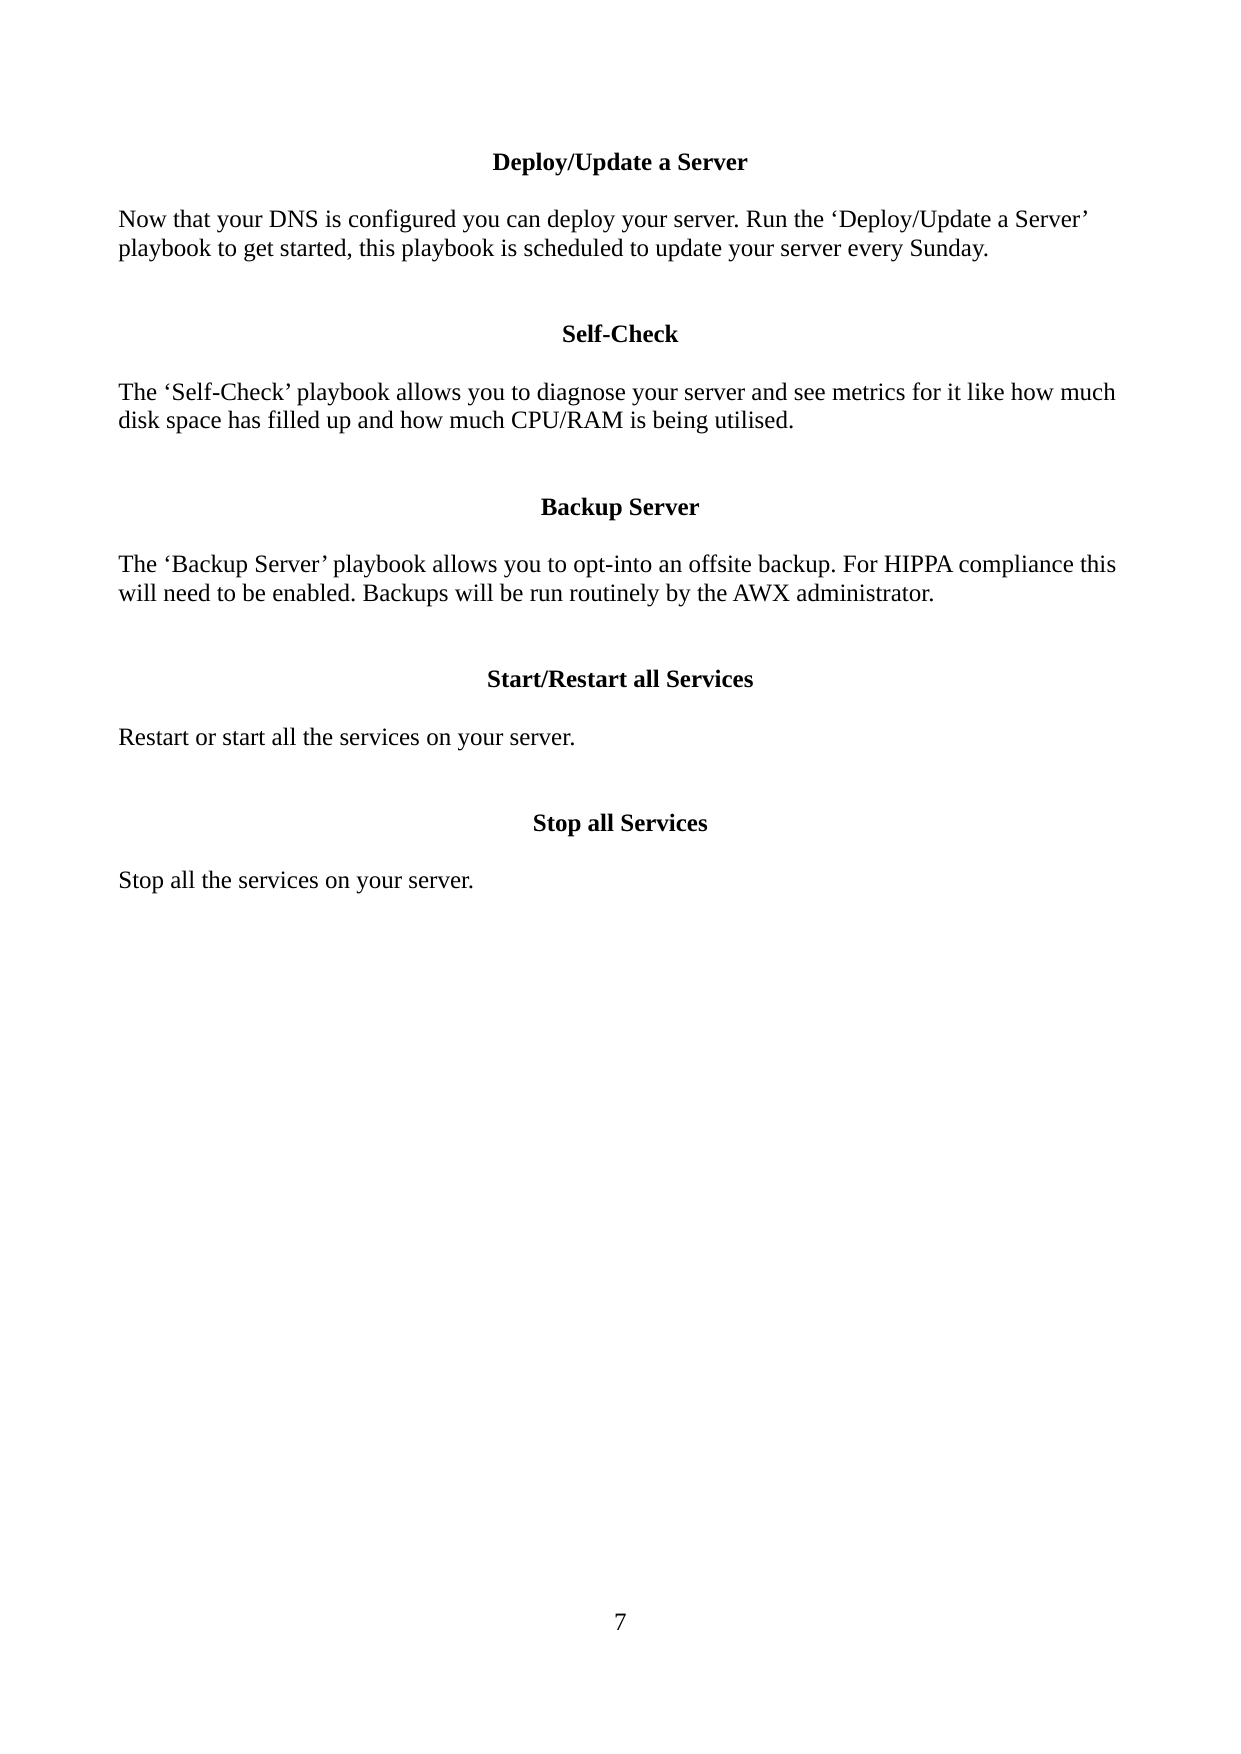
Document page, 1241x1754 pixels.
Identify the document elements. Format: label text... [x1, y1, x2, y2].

text Deploy/Update a Server [118, 147, 1122, 176]
text Self-Check [118, 319, 1122, 348]
text Restart or start all the services on your server. [118, 722, 1122, 751]
text Backup Server [118, 492, 1122, 521]
text The ‘Backup Server’ playbook allows you to opt-into an offsite backup. For HIPPA compliance this will need to be enabled. Backups will be run routinely by the AWX administrator. [118, 549, 1122, 607]
text Stop all the services on your server. [118, 866, 1122, 894]
text Start/Restart all Services [118, 664, 1122, 693]
text Stop all Services [118, 808, 1122, 837]
text The ‘Self-Check’ playbook allows you to diagnose your server and see metrics for it like how much disk space has filled up and how much CPU/RAM is being utilised. [118, 377, 1122, 434]
text Now that your DNS is configured you can deploy your server. Run the ‘Deploy/Update a Server’ playbook to get started, this playbook is scheduled to update your server every Sunday. [118, 204, 1122, 262]
